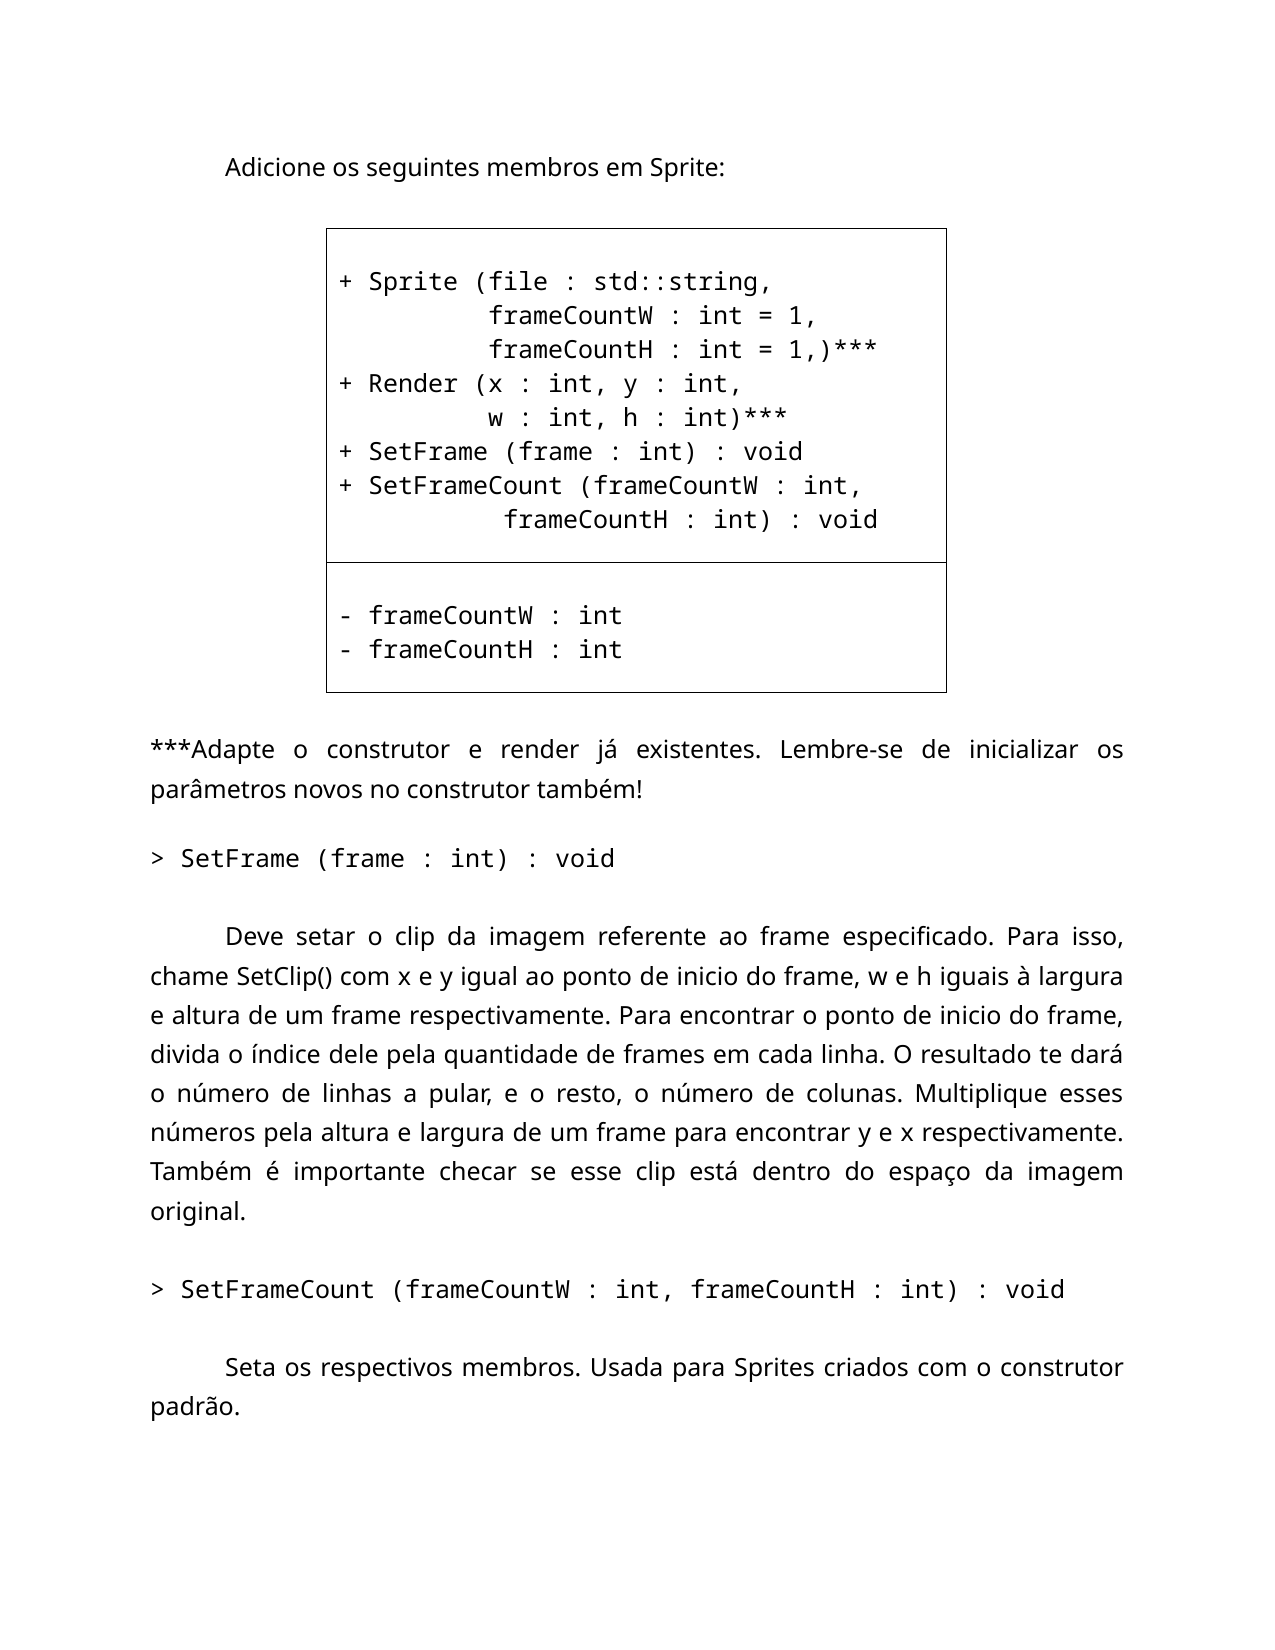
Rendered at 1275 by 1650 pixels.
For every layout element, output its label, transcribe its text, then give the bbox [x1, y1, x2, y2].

text Deve setar o clip da imagem referente ao frame especificado. Para isso, chame SetClip() com x e y igual ao ponto de inicio do frame, w e h iguais à largura e altura de um frame respectivamente. Para encontrar o ponto de inicio do frame, divida o índice dele pela quantidade de frames em cada linha. O resultado te dará o número de linhas a pular, e o resto, o número de colunas. Multiplique esses números pela altura e largura de um frame para encontrar y e x respectivamente. Também é importante checar se esse clip está dentro do espaço da imagem original. [150, 919, 1125, 1227]
text Seta os respectivos membros. Usada para Sprites criados com o construtor padrão. [150, 1350, 1125, 1423]
text Adicione os seguintes membros em Sprite: [150, 150, 1125, 184]
table_header + Sprite (file : std::string, frameCountW : int = 1, frameCountH : int = 1,)*** + Render (x : int, y : int, w : int, h : int)*** + SetFrame (frame : int) : void + SetFrameCount (frameCountW : int, frameCountH : int) : void [327, 229, 946, 562]
table_cell - frameCountW : int - frameCountH : int [327, 563, 946, 692]
text > SetFrame (frame : int) : void [150, 841, 1125, 875]
text > SetFrameCount (frameCountW : int, frameCountH : int) : void [150, 1271, 1125, 1306]
text ***Adapte o construtor e render já existentes. Lembre-se de inicializar os parâmetros novos no construtor também! [150, 732, 1125, 805]
